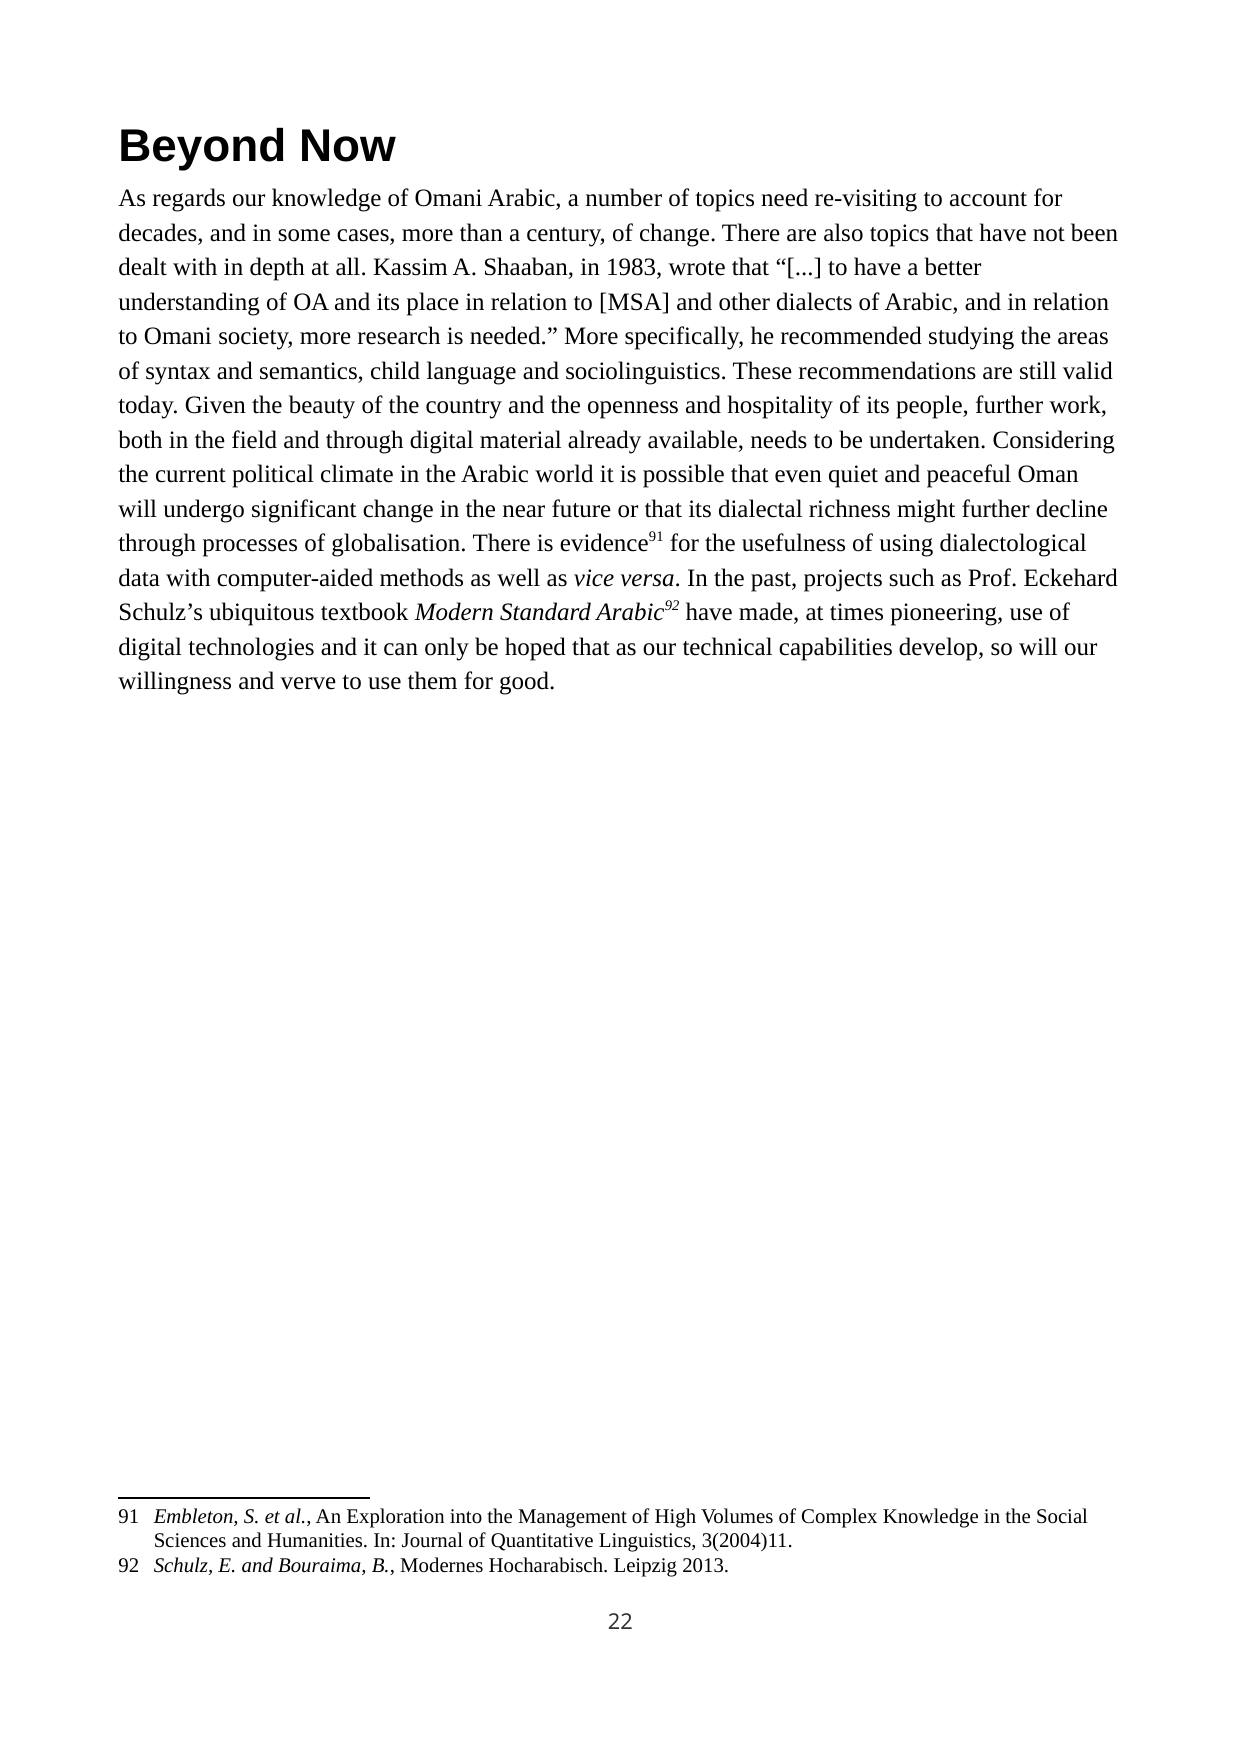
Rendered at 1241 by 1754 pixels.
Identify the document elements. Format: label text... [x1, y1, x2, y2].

text Schulz, E. and Bouraima, B., Modernes Hocharabisch. Leipzig 2013. [118, 1552, 1122, 1577]
text Embleton, S. et al., An Exploration into the Management of High Volumes of Complex Knowledge in the Social Sciences and Humanities. In: Journal of Quantitative Linguistics, 3(2004)11. [118, 1504, 1122, 1552]
text As regards our knowledge of Omani Arabic, a number of topics need re-visiting to account for decades, and in some cases, more than a century, of change. There are also topics that have not been dealt with in depth at all. Kassim A. Shaaban, in 1983, wrote that “[...] to have a better understanding of OA and its place in relation to [MSA] and other dialects of Arabic, and in relation to Omani society, more research is needed.” More specifically, he recommended studying the areas of syntax and semantics, child language and sociolinguistics. These recommendations are still valid today. Given the beauty of the country and the openness and hospitality of its people, further work, both in the field and through digital material already available, needs to be undertaken. Considering the current political climate in the Arabic world it is possible that even quiet and peaceful Oman will undergo significant change in the near future or that its dialectal richness might further decline through processes of globalisation. There is evidence for the usefulness of using dialectological data with computer-aided methods as well as vice versa. In the past, projects such as Prof. Eckehard Schulz’s ubiquitous textbook Modern Standard Arabic have made, at times pioneering, use of digital technologies and it can only be hoped that as our technical capabilities develop, so will our willingness and verve to use them for good. [118, 183, 1122, 695]
subtitle Beyond Now [118, 118, 1122, 171]
